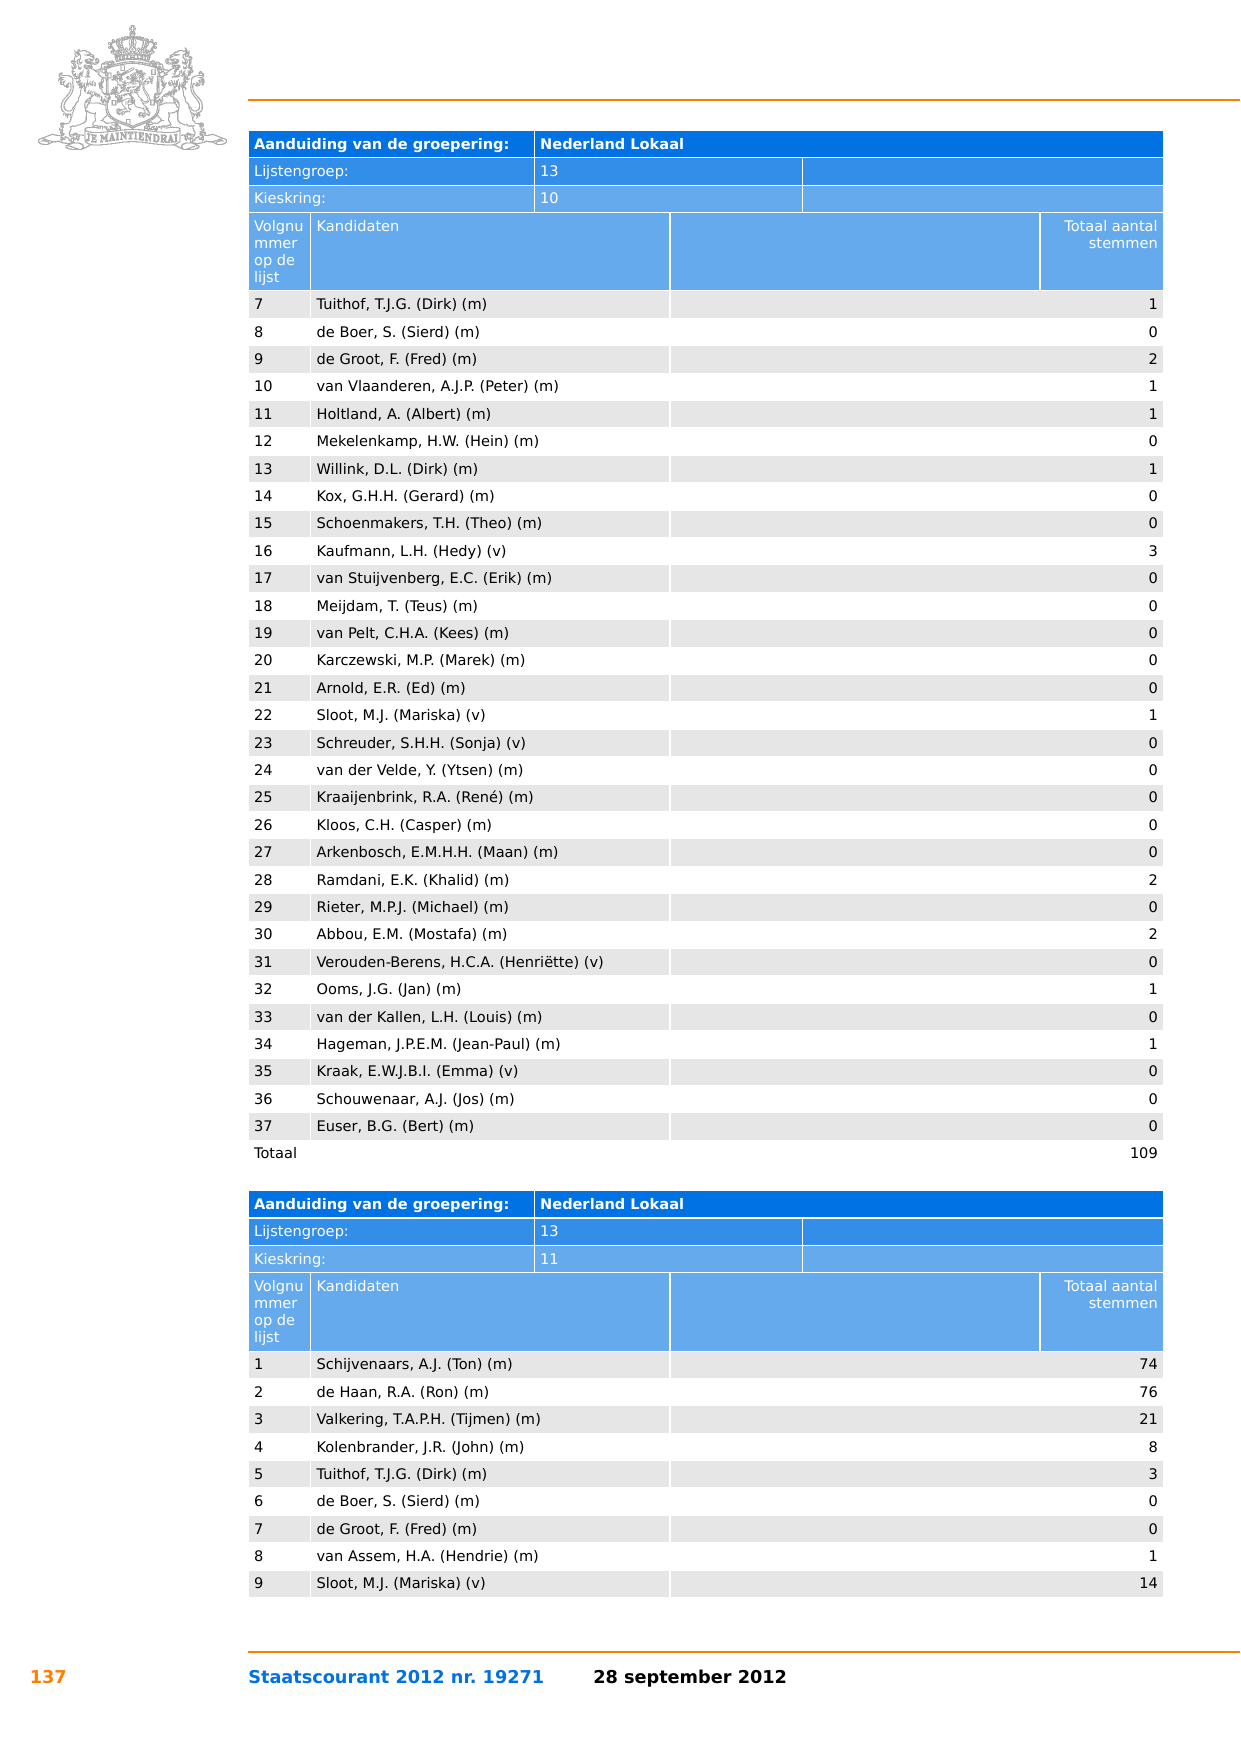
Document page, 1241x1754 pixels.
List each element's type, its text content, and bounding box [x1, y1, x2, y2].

table_header Aanduiding van de groepering: [249, 131, 534, 157]
table_cell 0 [671, 1113, 1163, 1140]
table_cell Willink, D.L. (Dirk) (m) [311, 456, 669, 482]
table_cell van Pelt, C.H.A. (Kees) (m) [311, 620, 669, 647]
table_cell 35 [249, 1059, 310, 1085]
table_cell 0 [671, 565, 1163, 592]
table_cell 27 [249, 839, 310, 866]
table_cell 31 [249, 949, 310, 975]
table_cell van Stuijvenberg, E.C. (Erik) (m) [311, 565, 669, 592]
table_cell Lijstengroep: [249, 1219, 534, 1245]
table_cell Rieter, M.P.J. (Michael) (m) [311, 894, 669, 921]
table_cell 0 [671, 1059, 1163, 1085]
table_cell 0 [671, 511, 1163, 537]
table_header Nederland Lokaal [535, 131, 1163, 157]
table_cell 10 [535, 186, 802, 212]
table_cell 14 [249, 483, 310, 509]
table_cell Mekelenkamp, H.W. (Hein) (m) [311, 429, 669, 455]
table_cell Volgnummer op de lijst [249, 213, 310, 290]
table_cell Kraaijenbrink, R.A. (René) (m) [311, 785, 669, 811]
table_cell 0 [671, 483, 1163, 509]
table_cell Totaal [249, 1141, 669, 1167]
table_cell 1 [671, 374, 1163, 400]
table_cell 11 [249, 401, 310, 427]
table_cell 0 [671, 620, 1163, 647]
table_cell 26 [249, 812, 310, 838]
table_cell 4 [249, 1434, 310, 1460]
table_cell 1 [671, 401, 1163, 427]
table_cell Ooms, J.G. (Jan) (m) [311, 976, 669, 1003]
table_cell 0 [671, 757, 1163, 783]
table_cell Lijstengroep: [249, 158, 534, 185]
table_cell 9 [249, 346, 310, 373]
table_cell Sloot, M.J. (Mariska) (v) [311, 703, 669, 729]
table_cell 16 [249, 538, 310, 564]
table_cell 13 [249, 456, 310, 482]
table_cell 76 [671, 1379, 1163, 1405]
table_cell Kolenbrander, J.R. (John) (m) [311, 1434, 669, 1460]
table_cell Holtland, A. (Albert) (m) [311, 401, 669, 427]
table_cell 15 [249, 511, 310, 537]
table_cell 25 [249, 785, 310, 811]
table_cell [803, 186, 1163, 212]
table_cell Schijvenaars, A.J. (Ton) (m) [311, 1352, 669, 1378]
table_cell 1 [249, 1352, 310, 1378]
table_cell Schreuder, S.H.H. (Sonja) (v) [311, 730, 669, 756]
table_cell 2 [249, 1379, 310, 1405]
table_cell 24 [249, 757, 310, 783]
table_cell 3 [671, 1461, 1163, 1487]
table_cell 21 [671, 1406, 1163, 1433]
table_cell 8 [249, 1543, 310, 1570]
table_cell 7 [249, 1516, 310, 1542]
table_cell 21 [249, 675, 310, 701]
table_cell 6 [249, 1489, 310, 1515]
table_cell Valkering, T.A.P.H. (Tijmen) (m) [311, 1406, 669, 1433]
table_cell van Assem, H.A. (Hendrie) (m) [311, 1543, 669, 1570]
table_cell 33 [249, 1004, 310, 1030]
table_cell de Boer, S. (Sierd) (m) [311, 1489, 669, 1515]
table_cell Abbou, E.M. (Mostafa) (m) [311, 922, 669, 948]
table_cell 2 [671, 346, 1163, 373]
table_cell 1 [671, 1543, 1163, 1570]
table_cell 8 [249, 319, 310, 345]
table_cell de Haan, R.A. (Ron) (m) [311, 1379, 669, 1405]
table_cell 19 [249, 620, 310, 647]
table_cell Totaal aantal stemmen [1041, 213, 1163, 290]
table_cell Arkenbosch, E.M.H.H. (Maan) (m) [311, 839, 669, 866]
table_cell de Groot, F. (Fred) (m) [311, 1516, 669, 1542]
table_cell 0 [671, 675, 1163, 701]
table_cell 9 [249, 1571, 310, 1597]
table_cell 13 [535, 158, 802, 185]
table_cell 1 [671, 1031, 1163, 1057]
table_cell 10 [249, 374, 310, 400]
table_cell 2 [671, 867, 1163, 893]
table_cell Euser, B.G. (Bert) (m) [311, 1113, 669, 1140]
table_cell 0 [671, 894, 1163, 921]
table_cell Volgnummer op de lijst [249, 1273, 310, 1351]
table_cell 36 [249, 1086, 310, 1112]
table_cell 17 [249, 565, 310, 592]
table_cell Karczewski, M.P. (Marek) (m) [311, 648, 669, 674]
table_cell 1 [671, 703, 1163, 729]
table_cell Kloos, C.H. (Casper) (m) [311, 812, 669, 838]
table_cell de Boer, S. (Sierd) (m) [311, 319, 669, 345]
table_cell Kieskring: [249, 1246, 534, 1272]
table_cell Tuithof, T.J.G. (Dirk) (m) [311, 1461, 669, 1487]
table_cell [803, 1246, 1163, 1272]
table_cell de Groot, F. (Fred) (m) [311, 346, 669, 373]
table_cell 74 [671, 1352, 1163, 1378]
table_cell van der Kallen, L.H. (Louis) (m) [311, 1004, 669, 1030]
table_cell 5 [249, 1461, 310, 1487]
table_cell 0 [671, 839, 1163, 866]
table_cell Kieskring: [249, 186, 534, 212]
table_header Nederland Lokaal [535, 1191, 1163, 1217]
table_cell 1 [671, 976, 1163, 1003]
table_cell [671, 1273, 1039, 1351]
table_cell 0 [671, 730, 1163, 756]
table_cell Kox, G.H.H. (Gerard) (m) [311, 483, 669, 509]
table_cell 20 [249, 648, 310, 674]
table_cell 34 [249, 1031, 310, 1057]
table_cell Arnold, E.R. (Ed) (m) [311, 675, 669, 701]
table_cell [671, 213, 1039, 290]
table_cell Ramdani, E.K. (Khalid) (m) [311, 867, 669, 893]
table_cell Meijdam, T. (Teus) (m) [311, 593, 669, 619]
table_cell 32 [249, 976, 310, 1003]
table_cell 23 [249, 730, 310, 756]
table_cell 37 [249, 1113, 310, 1140]
table_cell 22 [249, 703, 310, 729]
table_cell [803, 158, 1163, 185]
table_cell 0 [671, 785, 1163, 811]
table_cell 0 [671, 429, 1163, 455]
table_cell Hageman, J.P.E.M. (Jean-Paul) (m) [311, 1031, 669, 1057]
table_cell Kandidaten [311, 213, 669, 290]
table_cell 3 [249, 1406, 310, 1433]
table_cell Kraak, E.W.J.B.I. (Emma) (v) [311, 1059, 669, 1085]
table_cell Sloot, M.J. (Mariska) (v) [311, 1571, 669, 1597]
table_cell van Vlaanderen, A.J.P. (Peter) (m) [311, 374, 669, 400]
table_cell 1 [671, 291, 1163, 318]
table_cell 13 [535, 1219, 802, 1245]
table_cell 8 [671, 1434, 1163, 1460]
table_cell 109 [671, 1141, 1163, 1167]
table_cell 0 [671, 1086, 1163, 1112]
table_cell [803, 1219, 1163, 1245]
table_cell 7 [249, 291, 310, 318]
table_cell 3 [671, 538, 1163, 564]
table_cell 0 [671, 319, 1163, 345]
table_cell 0 [671, 949, 1163, 975]
table_cell Kandidaten [311, 1273, 669, 1351]
table_cell 30 [249, 922, 310, 948]
table_cell Schouwenaar, A.J. (Jos) (m) [311, 1086, 669, 1112]
table_cell 1 [671, 456, 1163, 482]
table_cell Verouden-Berens, H.C.A. (Henriëtte) (v) [311, 949, 669, 975]
table_cell 0 [671, 812, 1163, 838]
table_cell 0 [671, 1516, 1163, 1542]
table_header Aanduiding van de groepering: [249, 1191, 534, 1217]
table_cell 11 [535, 1246, 802, 1272]
table_cell Schoenmakers, T.H. (Theo) (m) [311, 511, 669, 537]
table_cell 28 [249, 867, 310, 893]
table_cell 2 [671, 922, 1163, 948]
table_cell 0 [671, 1004, 1163, 1030]
table_cell Tuithof, T.J.G. (Dirk) (m) [311, 291, 669, 318]
table_cell Totaal aantal stemmen [1041, 1273, 1163, 1351]
table_cell 0 [671, 648, 1163, 674]
table_cell van der Velde, Y. (Ytsen) (m) [311, 757, 669, 783]
table_cell 29 [249, 894, 310, 921]
table_cell 12 [249, 429, 310, 455]
table_cell Kaufmann, L.H. (Hedy) (v) [311, 538, 669, 564]
table_cell 0 [671, 593, 1163, 619]
table_cell 18 [249, 593, 310, 619]
table_cell 0 [671, 1489, 1163, 1515]
table_cell 14 [671, 1571, 1163, 1597]
picture [38, 25, 227, 150]
